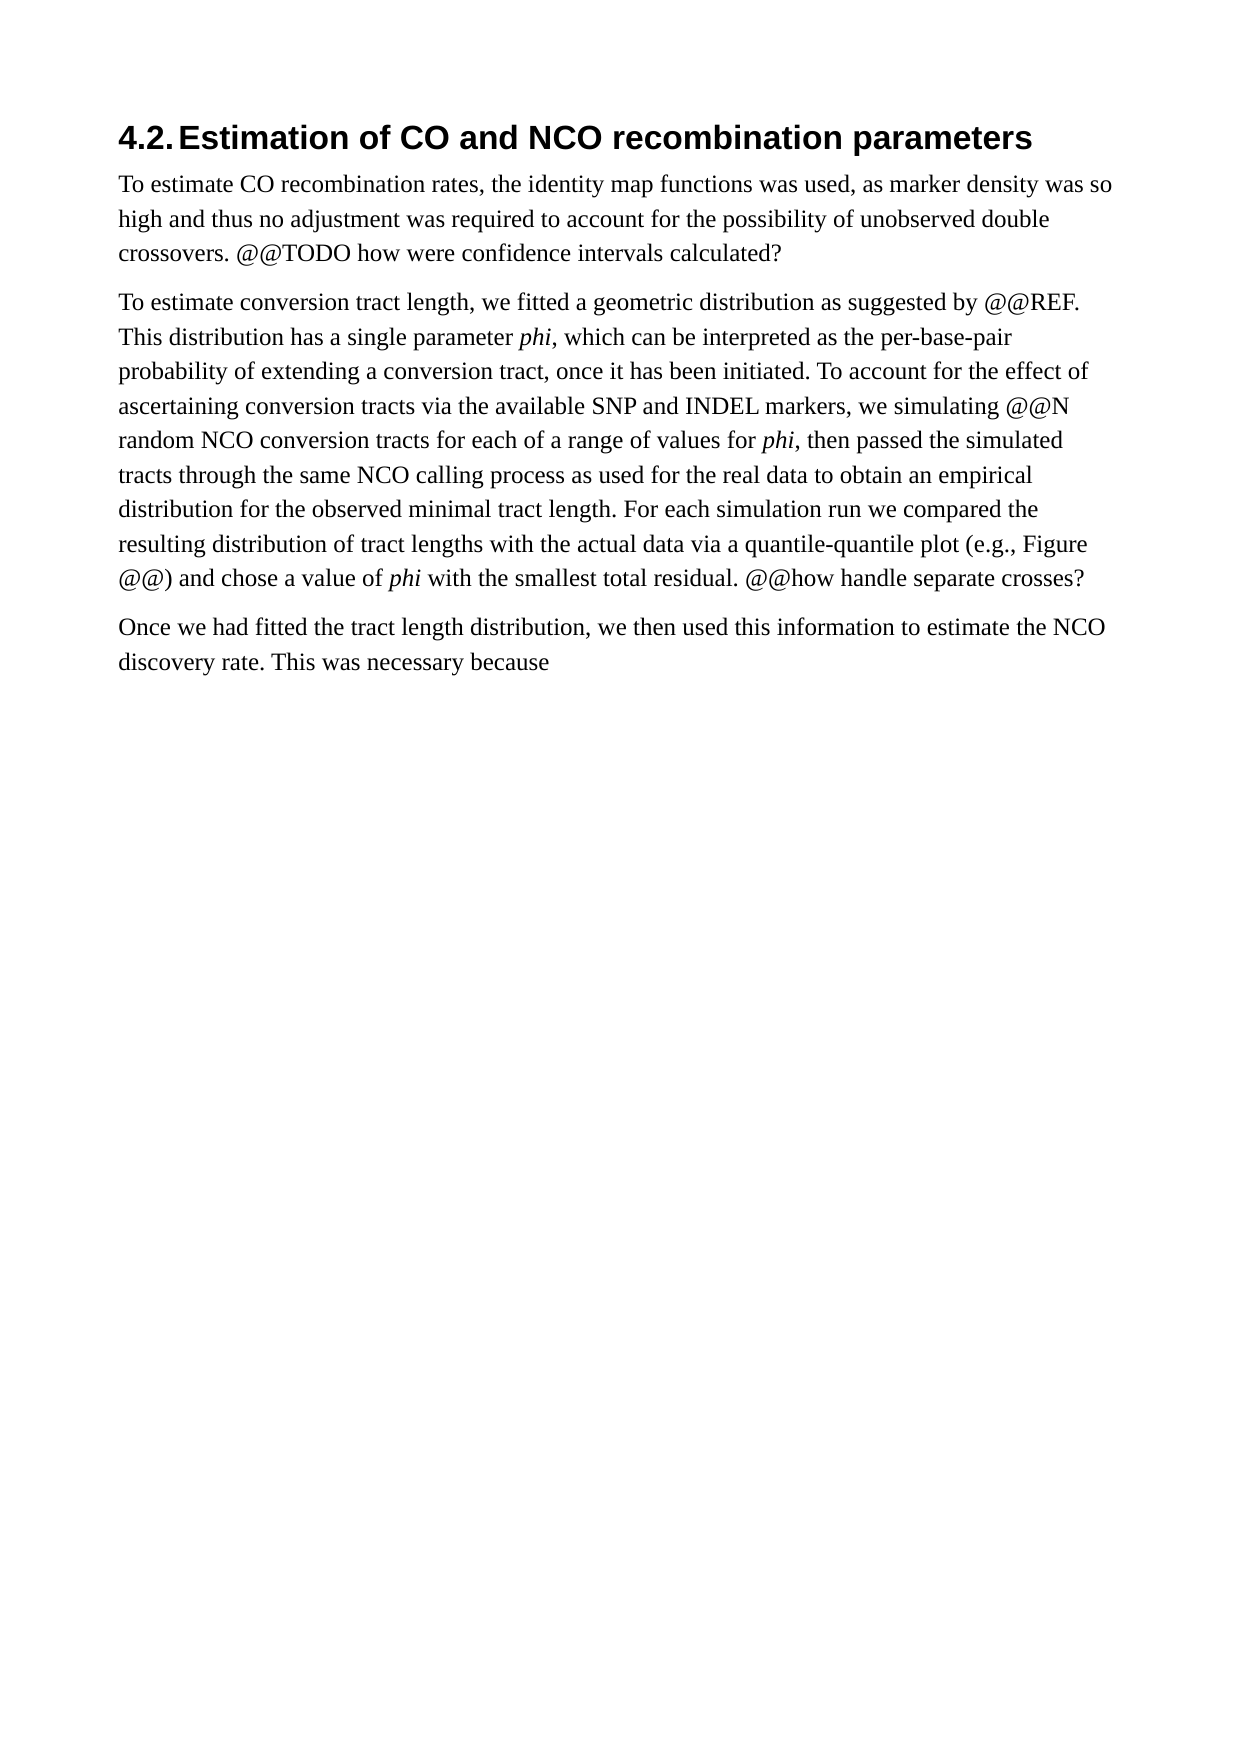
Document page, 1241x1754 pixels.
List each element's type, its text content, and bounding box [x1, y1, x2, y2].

text To estimate conversion tract length, we fitted a geometric distribution as suggested by @@REF. This distribution has a single parameter phi, which can be interpreted as the per-base-pair probability of extending a conversion tract, once it has been initiated. To account for the effect of ascertaining conversion tracts via the available SNP and INDEL markers, we simulating @@N random NCO conversion tracts for each of a range of values for phi, then passed the simulated tracts through the same NCO calling process as used for the real data to obtain an empirical distribution for the observed minimal tract length. For each simulation run we compared the resulting distribution of tract lengths with the actual data via a quantile-quantile plot (e.g., Figure @@) and chose a value of phi with the smallest total residual. @@how handle separate crosses? [118, 287, 1122, 592]
subtitle Estimation of CO and NCO recombination parameters [118, 118, 1122, 157]
text To estimate CO recombination rates, the identity map functions was used, as marker density was so high and thus no adjustment was required to account for the possibility of unobserved double crossovers. @@TODO how were confidence intervals calculated? [118, 169, 1122, 267]
text Once we had fitted the tract length distribution, we then used this information to estimate the NCO discovery rate. This was necessary because [118, 612, 1122, 675]
